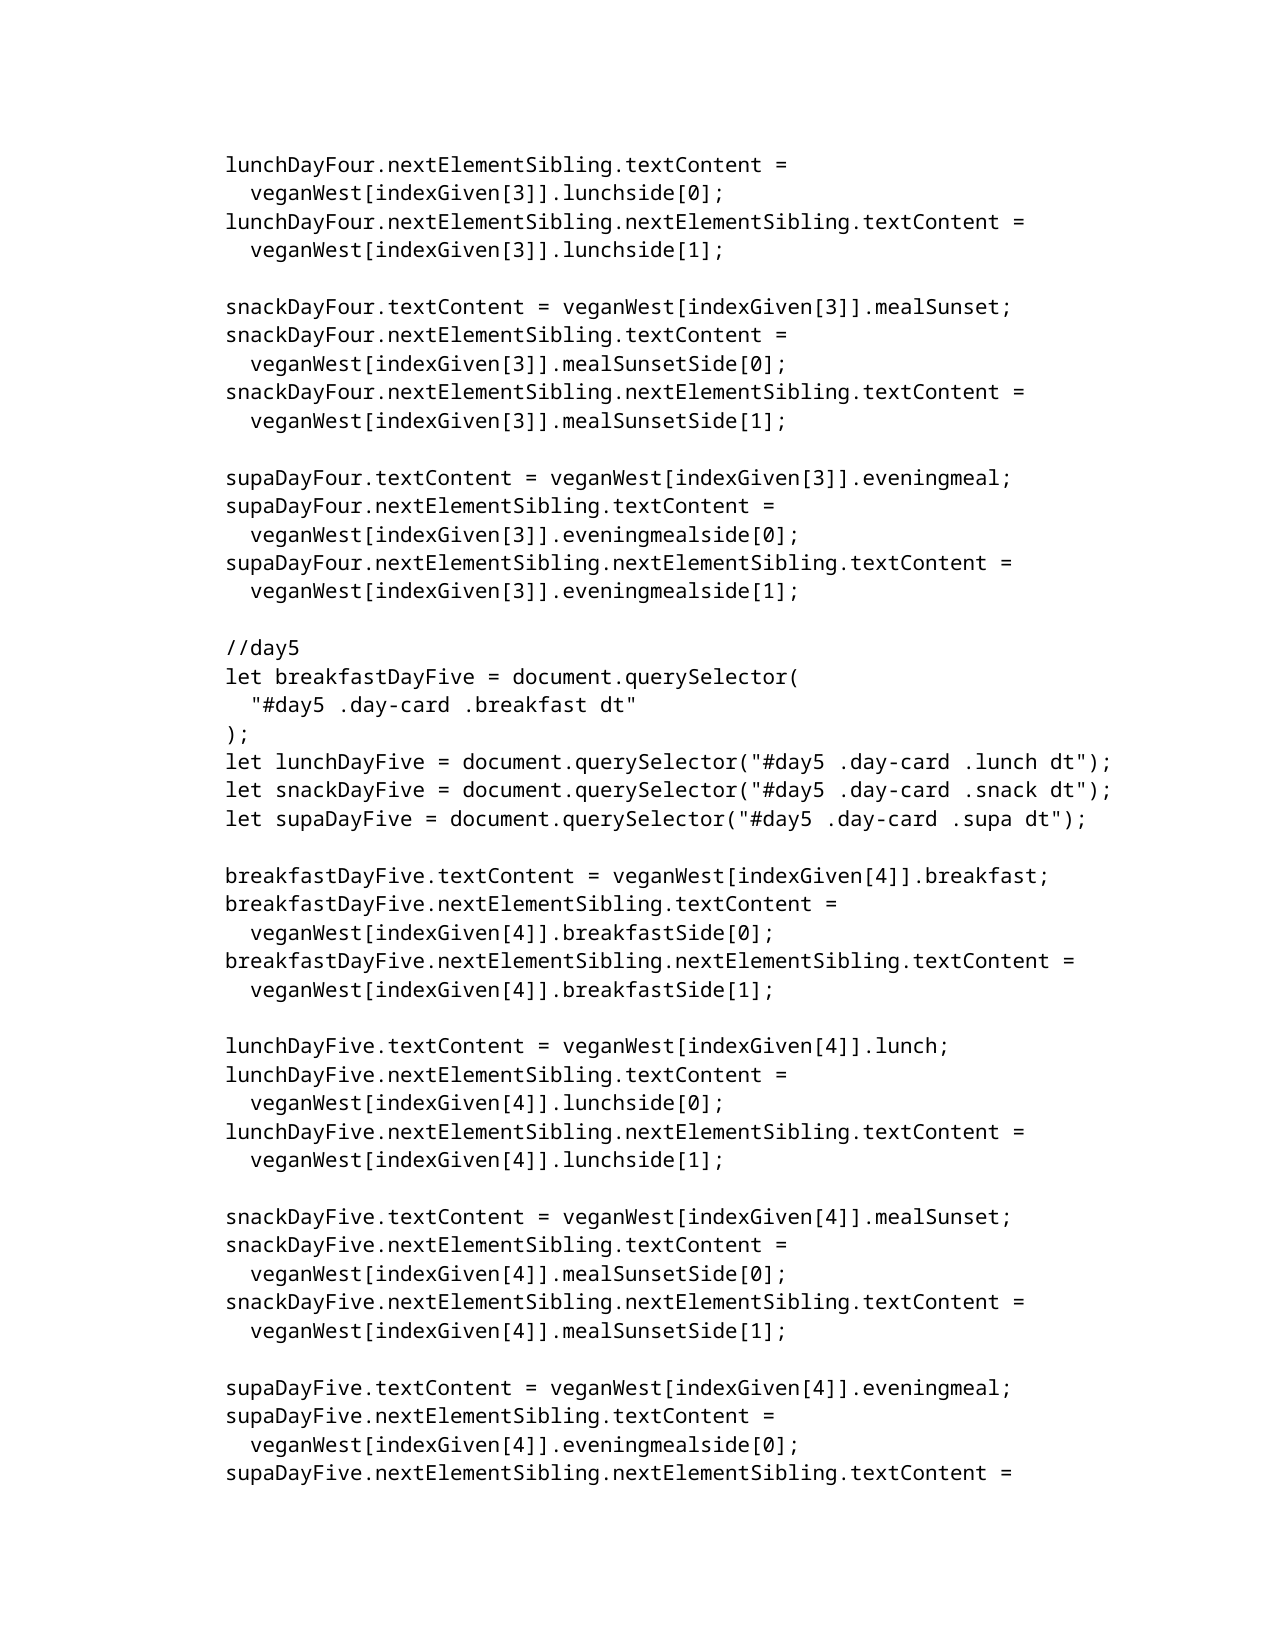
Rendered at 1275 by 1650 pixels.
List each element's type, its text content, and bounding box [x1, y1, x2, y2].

text breakfastDayFive.nextElementSibling.nextElementSibling.textContent = [150, 946, 1125, 975]
text supaDayFive.textContent = veganWest[indexGiven[4]].eveningmeal; [150, 1373, 1125, 1401]
text lunchDayFour.nextElementSibling.textContent = [150, 150, 1125, 178]
text veganWest[indexGiven[3]].mealSunsetSide[1]; [150, 406, 1125, 434]
text breakfastDayFive.nextElementSibling.textContent = [150, 889, 1125, 918]
text veganWest[indexGiven[3]].lunchside[1]; [150, 235, 1125, 264]
text snackDayFour.nextElementSibling.textContent = [150, 321, 1125, 349]
text veganWest[indexGiven[4]].mealSunsetSide[1]; [150, 1316, 1125, 1344]
text lunchDayFive.textContent = veganWest[indexGiven[4]].lunch; [150, 1032, 1125, 1060]
text //day5 [150, 633, 1125, 662]
text veganWest[indexGiven[4]].breakfastSide[1]; [150, 975, 1125, 1003]
text ); [150, 719, 1125, 747]
text snackDayFour.nextElementSibling.nextElementSibling.textContent = [150, 377, 1125, 406]
text snackDayFive.nextElementSibling.textContent = [150, 1231, 1125, 1259]
text snackDayFive.nextElementSibling.nextElementSibling.textContent = [150, 1287, 1125, 1316]
text breakfastDayFive.textContent = veganWest[indexGiven[4]].breakfast; [150, 861, 1125, 889]
text lunchDayFour.nextElementSibling.nextElementSibling.textContent = [150, 207, 1125, 235]
text let supaDayFive = document.querySelector("#day5 .day-card .supa dt"); [150, 804, 1125, 832]
text lunchDayFive.nextElementSibling.nextElementSibling.textContent = [150, 1117, 1125, 1145]
text veganWest[indexGiven[4]].lunchside[0]; [150, 1088, 1125, 1117]
text supaDayFour.nextElementSibling.nextElementSibling.textContent = [150, 548, 1125, 577]
text "#day5 .day-card .breakfast dt" [150, 690, 1125, 719]
text supaDayFive.nextElementSibling.textContent = [150, 1401, 1125, 1430]
text lunchDayFive.nextElementSibling.textContent = [150, 1060, 1125, 1088]
text supaDayFour.textContent = veganWest[indexGiven[3]].eveningmeal; [150, 463, 1125, 491]
text veganWest[indexGiven[3]].mealSunsetSide[0]; [150, 349, 1125, 377]
text let breakfastDayFive = document.querySelector( [150, 662, 1125, 690]
text veganWest[indexGiven[3]].eveningmealside[1]; [150, 577, 1125, 605]
text supaDayFour.nextElementSibling.textContent = [150, 491, 1125, 520]
text supaDayFive.nextElementSibling.nextElementSibling.textContent = [150, 1458, 1125, 1487]
text snackDayFive.textContent = veganWest[indexGiven[4]].mealSunset; [150, 1202, 1125, 1231]
text veganWest[indexGiven[4]].eveningmealside[0]; [150, 1430, 1125, 1458]
text veganWest[indexGiven[4]].mealSunsetSide[0]; [150, 1259, 1125, 1287]
text veganWest[indexGiven[4]].breakfastSide[0]; [150, 918, 1125, 946]
text veganWest[indexGiven[3]].eveningmealside[0]; [150, 520, 1125, 548]
text veganWest[indexGiven[4]].lunchside[1]; [150, 1145, 1125, 1174]
text let snackDayFive = document.querySelector("#day5 .day-card .snack dt"); [150, 776, 1125, 804]
text veganWest[indexGiven[3]].lunchside[0]; [150, 178, 1125, 207]
text let lunchDayFive = document.querySelector("#day5 .day-card .lunch dt"); [150, 747, 1125, 776]
text snackDayFour.textContent = veganWest[indexGiven[3]].mealSunset; [150, 292, 1125, 321]
